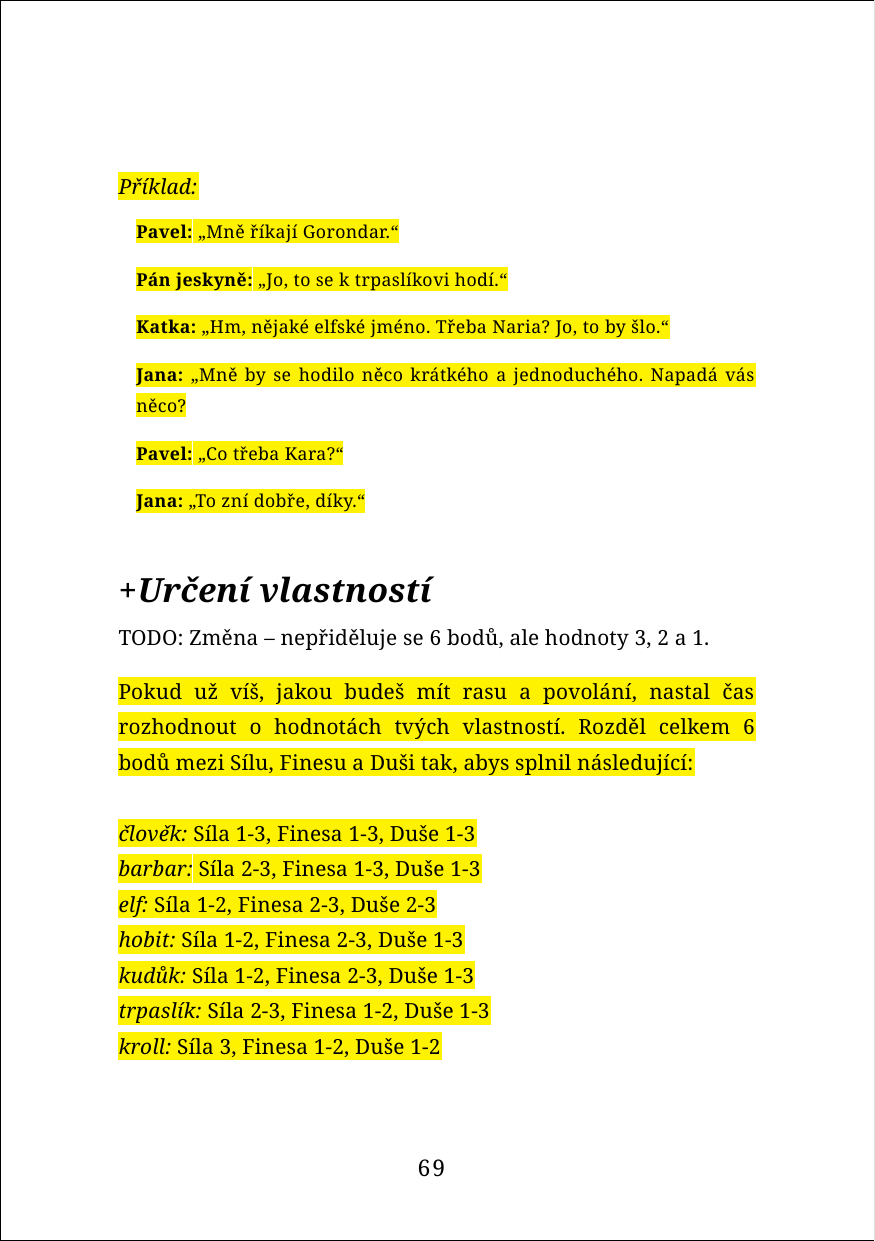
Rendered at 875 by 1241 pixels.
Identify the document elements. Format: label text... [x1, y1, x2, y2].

text Katka: „Hm, nějaké elfské jméno. Třeba Naria? Jo, to by šlo.“ [136, 315, 756, 339]
text Pokud už víš, jakou budeš mít rasu a povolání, nastal čas rozhodnout o hodnotách tvých vlastností. Rozděl celkem 6 bodů mezi Sílu, Finesu a Duši tak, abys splnil následující: člověk: Síla 1-3, Finesa 1-3, Duše 1-3 barbar: Síla 2-3, Finesa 1-3, Duše 1-3 elf: Síla 1-2, Finesa 2-3, Duše 2-3 hobit: Síla 1-2, Finesa 2-3, Duše 1-3 kudůk: Síla 1-2, Finesa 2-3, Duše 1-3 trpaslík: Síla 2-3, Finesa 1-2, Duše 1-3 kroll: Síla 3, Finesa 1-2, Duše 1-2 [118, 677, 756, 1096]
text Pavel: „Mně říkají Gorondar.“ [136, 219, 756, 243]
text Příklad: [118, 172, 756, 200]
text TODO: Změna – nepřiděluje se 6 bodů, ale hodnoty 3, 2 a 1. [118, 623, 756, 652]
text Jana: „To zní dobře, díky.“ [136, 489, 756, 513]
text Jana: „Mně by se hodilo něco krátkého a jednoduchého. Napadá vás něco? [136, 363, 756, 417]
text Pavel: „Co třeba Kara?“ [136, 441, 756, 465]
subtitle +Určení vlastností [118, 566, 756, 612]
text Pán jeskyně: „Jo, to se k trpaslíkovi hodí.“ [136, 267, 756, 291]
